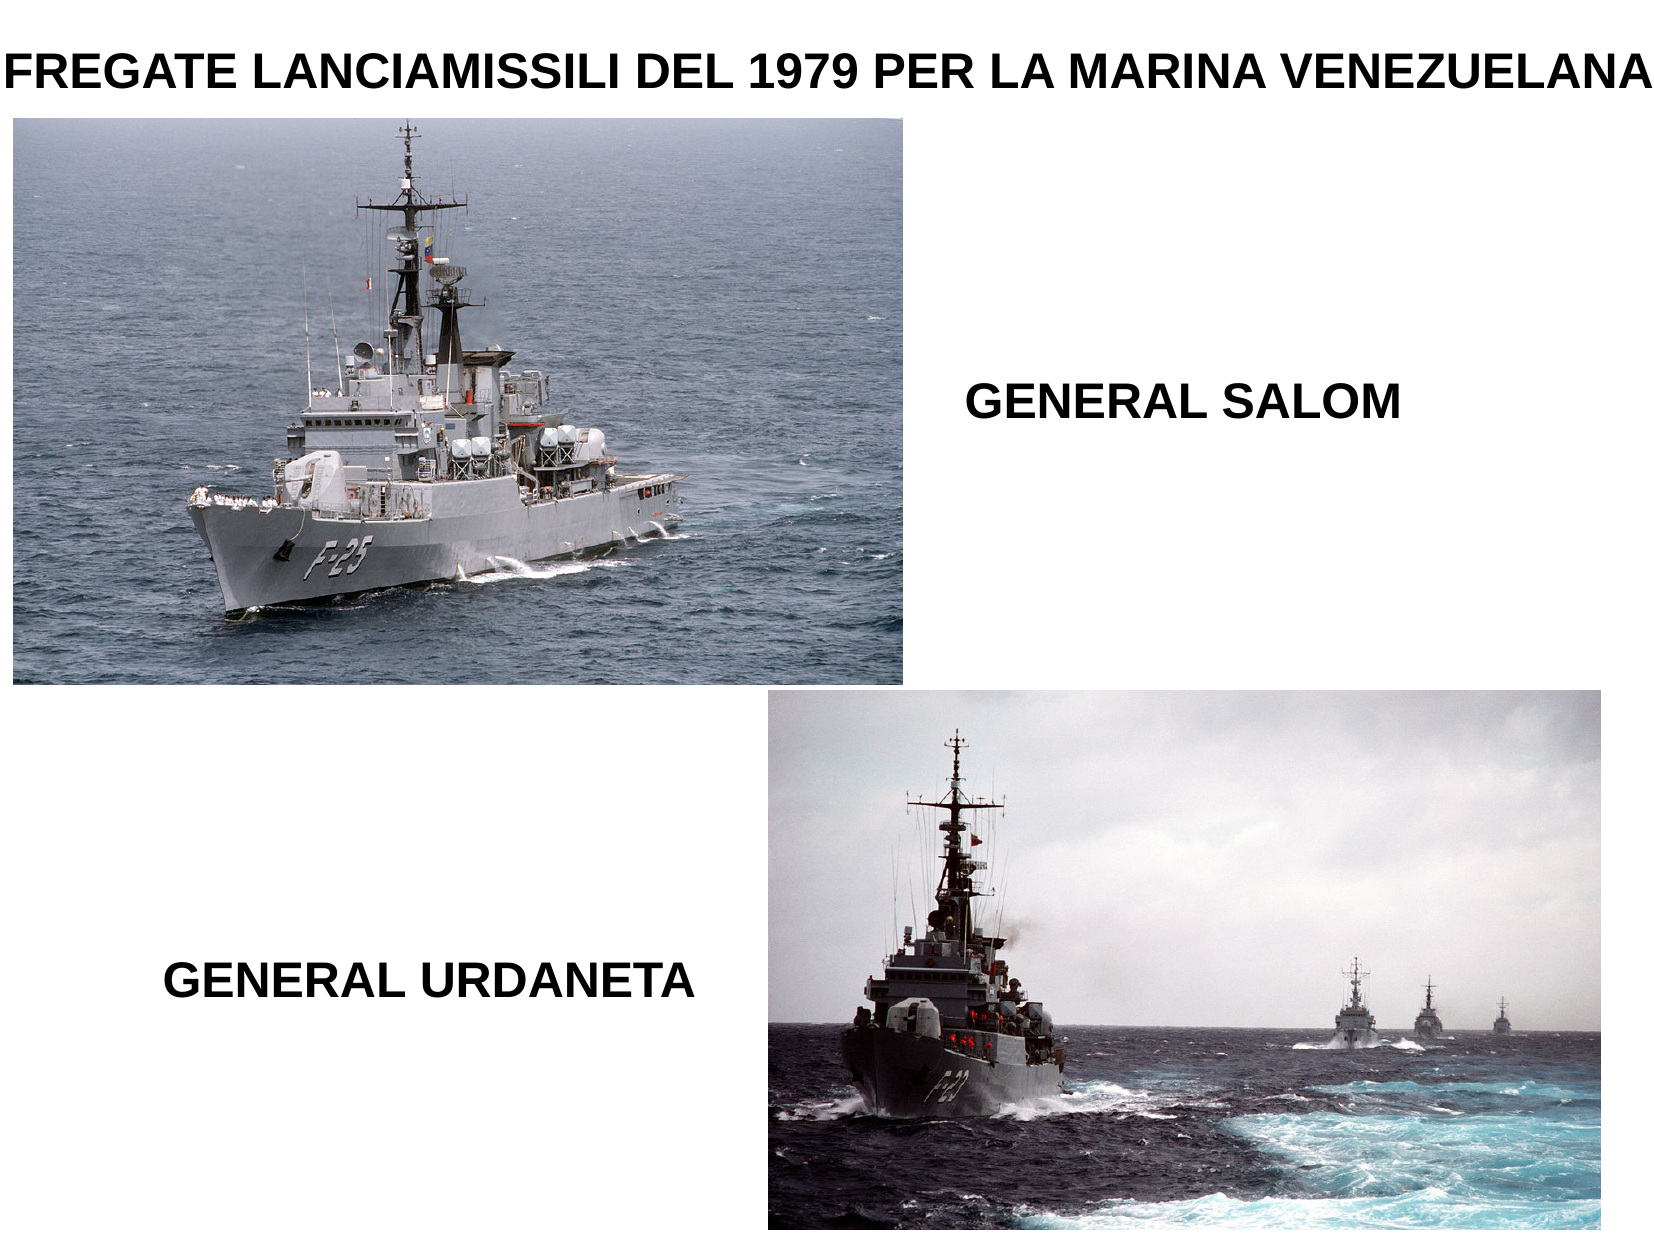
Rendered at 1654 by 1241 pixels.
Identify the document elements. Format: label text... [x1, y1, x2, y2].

picture [768, 690, 1601, 1230]
text_box GENERAL URDANETA [147, 944, 711, 1016]
picture [13, 118, 903, 686]
text_box GENERAL SALOM [949, 366, 1418, 437]
text_box FREGATE LANCIAMISSILI DEL 1979 PER LA MARINA VENEZUELANA [0, 35, 1654, 107]
